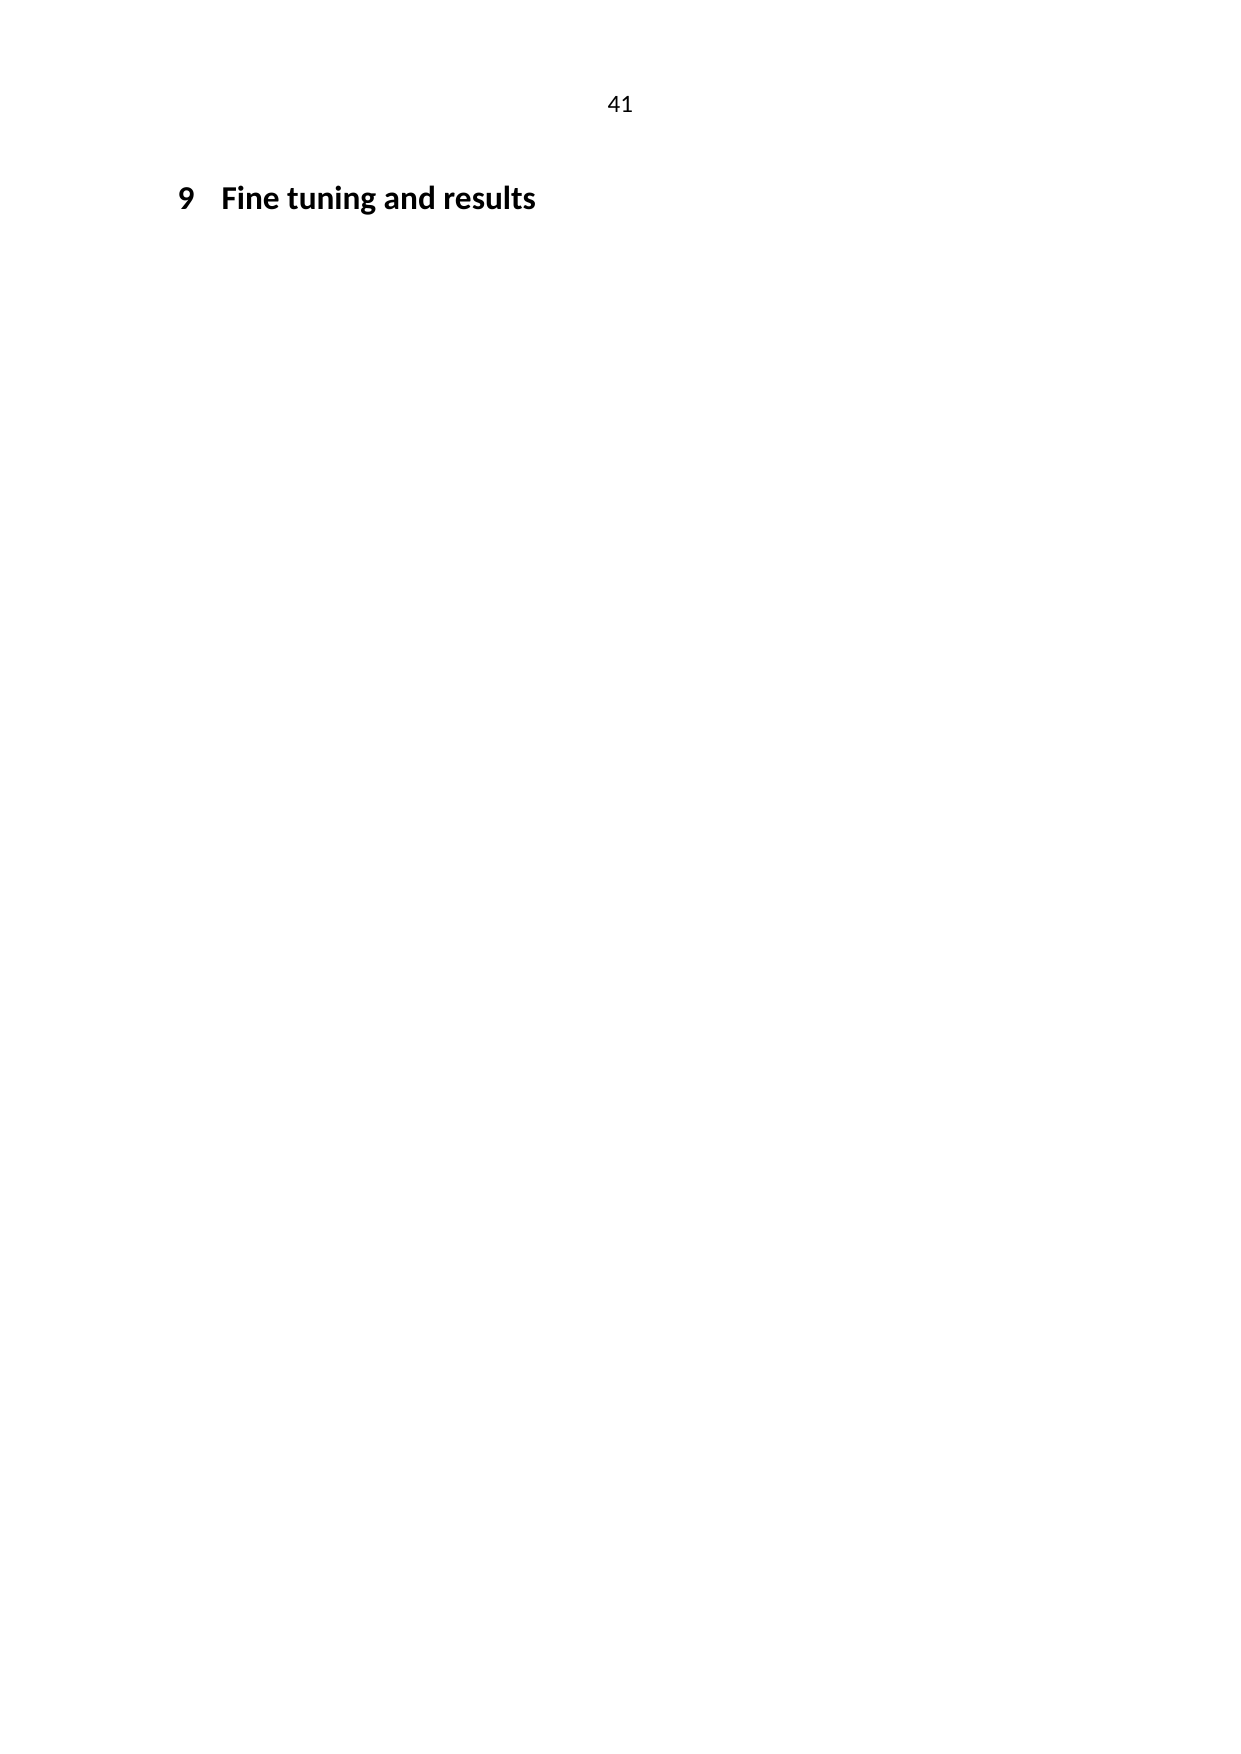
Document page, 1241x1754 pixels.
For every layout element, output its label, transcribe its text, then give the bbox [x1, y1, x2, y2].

subtitle Fine tuning and results [177, 177, 1063, 218]
